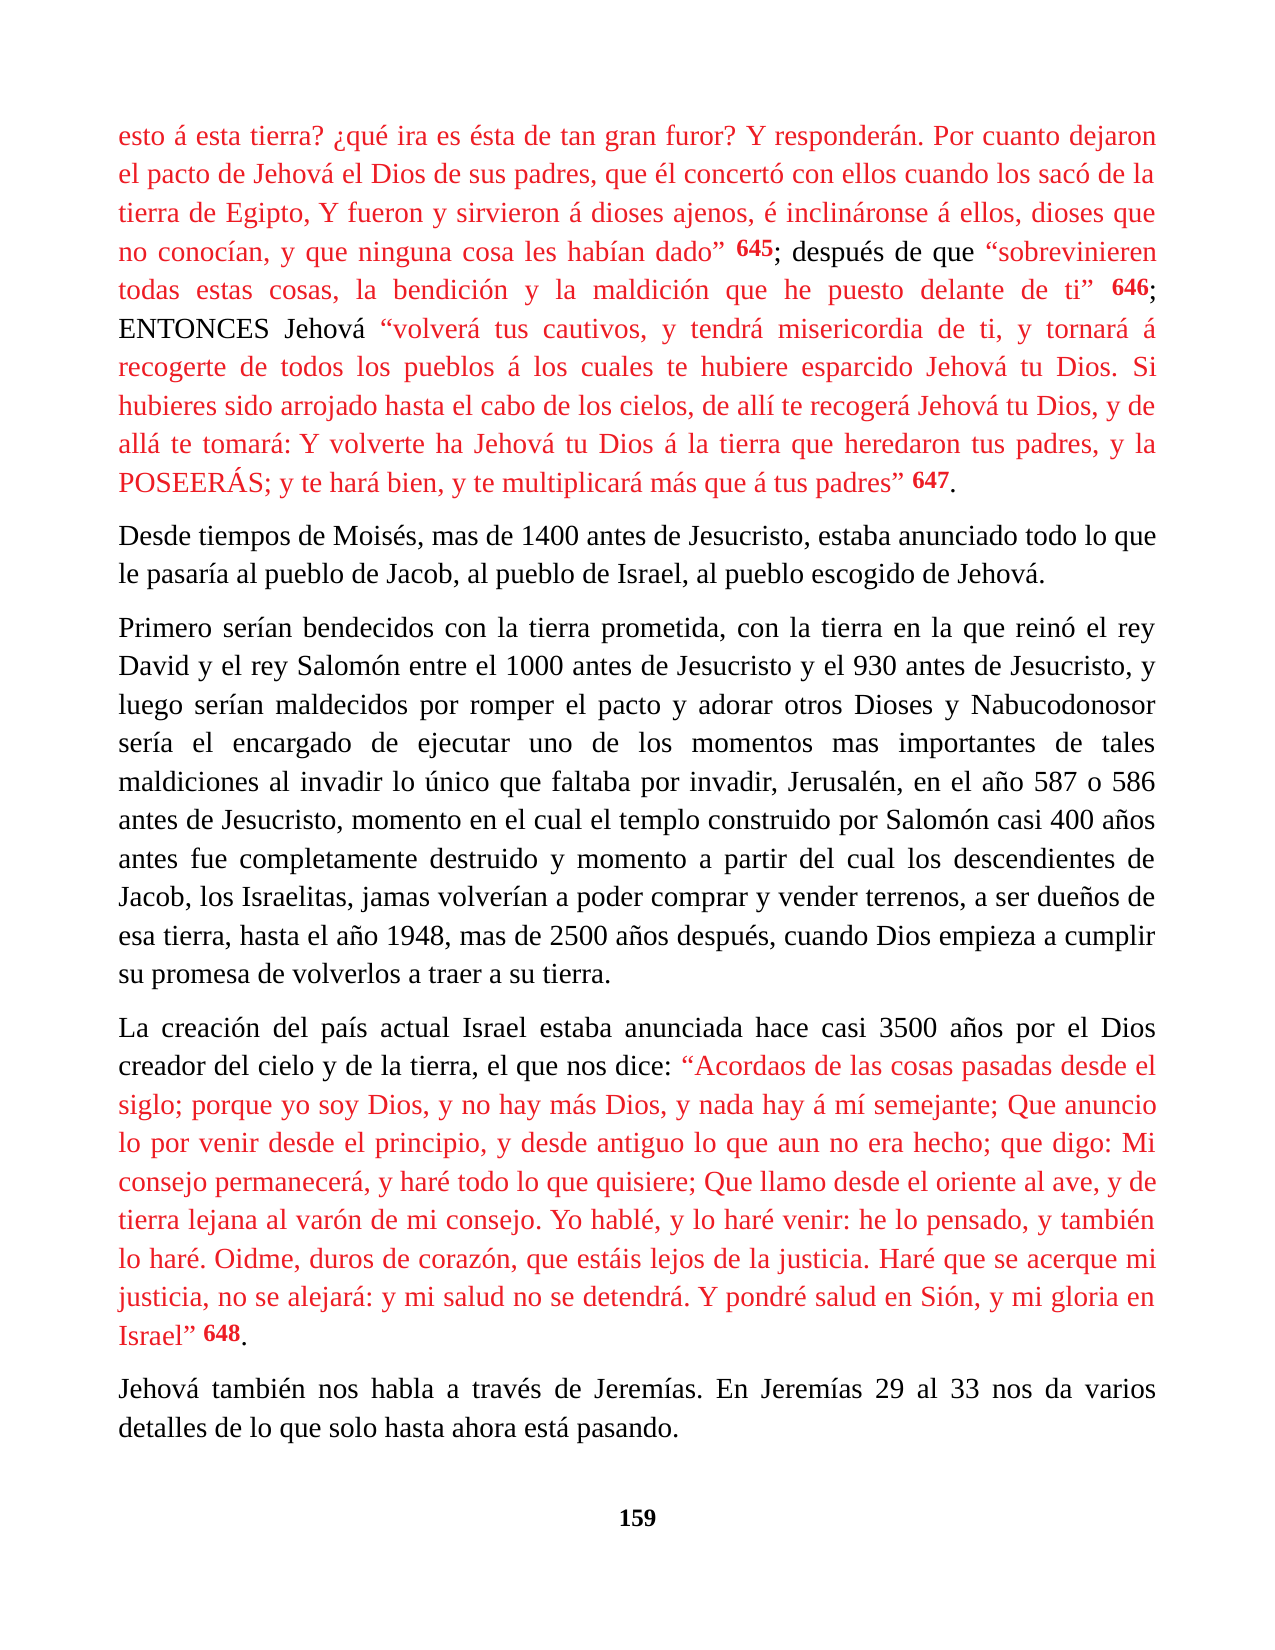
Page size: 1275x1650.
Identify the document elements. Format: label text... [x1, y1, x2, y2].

text Jehová también nos habla a través de Jeremías. En Jeremías 29 al 33 nos da varios detalles de lo que solo hasta ahora está pasando. [118, 1371, 1157, 1443]
text La creación del país actual Israel estaba anunciada hace casi 3500 años por el Dios creador del cielo y de la tierra, el que nos dice: “Acordaos de las cosas pasadas desde el siglo; porque yo soy Dios, y no hay más Dios, y nada hay á mí semejante; Que anuncio lo por venir desde el principio, y desde antiguo lo que aun no era hecho; que digo: Mi consejo permanecerá, y haré todo lo que quisiere; Que llamo desde el oriente al ave, y de tierra lejana al varón de mi consejo. Yo hablé, y lo haré venir: he lo pensado, y también lo haré. Oidme, duros de corazón, que estáis lejos de la justicia. Haré que se acerque mi justicia, no se alejará: y mi salud no se detendrá. Y pondré salud en Sión, y mi gloria en Israel” . [118, 1010, 1157, 1352]
text Primero serían bendecidos con la tierra prometida, con la tierra en la que reinó el rey David y el rey Salomón entre el 1000 antes de Jesucristo y el 930 antes de Jesucristo, y luego serían maldecidos por romper el pacto y adorar otros Dioses y Nabucodonosor sería el encargado de ejecutar uno de los momentos mas importantes de tales maldiciones al invadir lo único que faltaba por invadir, Jerusalén, en el año 587 o 586 antes de Jesucristo, momento en el cual el templo construido por Salomón casi 400 años antes fue completamente destruido y momento a partir del cual los descendientes de Jacob, los Israelitas, jamas volverían a poder comprar y vender terrenos, a ser dueños de esa tierra, hasta el año 1948, mas de 2500 años después, cuando Dios empieza a cumplir su promesa de volverlos a traer a su tierra. [118, 610, 1157, 990]
text Desde tiempos de Moisés, mas de 1400 antes de Jesucristo, estaba anunciado todo lo que le pasaría al pueblo de Jacob, al pueblo de Israel, al pueblo escogido de Jehová. [118, 518, 1157, 590]
text esto á esta tierra? ¿qué ira es ésta de tan gran furor? Y responderán. Por cuanto dejaron el pacto de Jehová el Dios de sus padres, que él concertó con ellos cuando los sacó de la tierra de Egipto, Y fueron y sirvieron á dioses ajenos, é inclináronse á ellos, dioses que no conocían, y que ninguna cosa les habían dado” ; después de que “sobrevinieren todas estas cosas, la bendición y la maldición que he puesto delante de ti” ; ENTONCES Jehová “volverá tus cautivos, y tendrá misericordia de ti, y tornará á recogerte de todos los pueblos á los cuales te hubiere esparcido Jehová tu Dios. Si hubieres sido arrojado hasta el cabo de los cielos, de allí te recogerá Jehová tu Dios, y de allá te tomará: Y volverte ha Jehová tu Dios á la tierra que heredaron tus padres, y la POSEERÁS; y te hará bien, y te multiplicará más que á tus padres” . [118, 118, 1157, 498]
